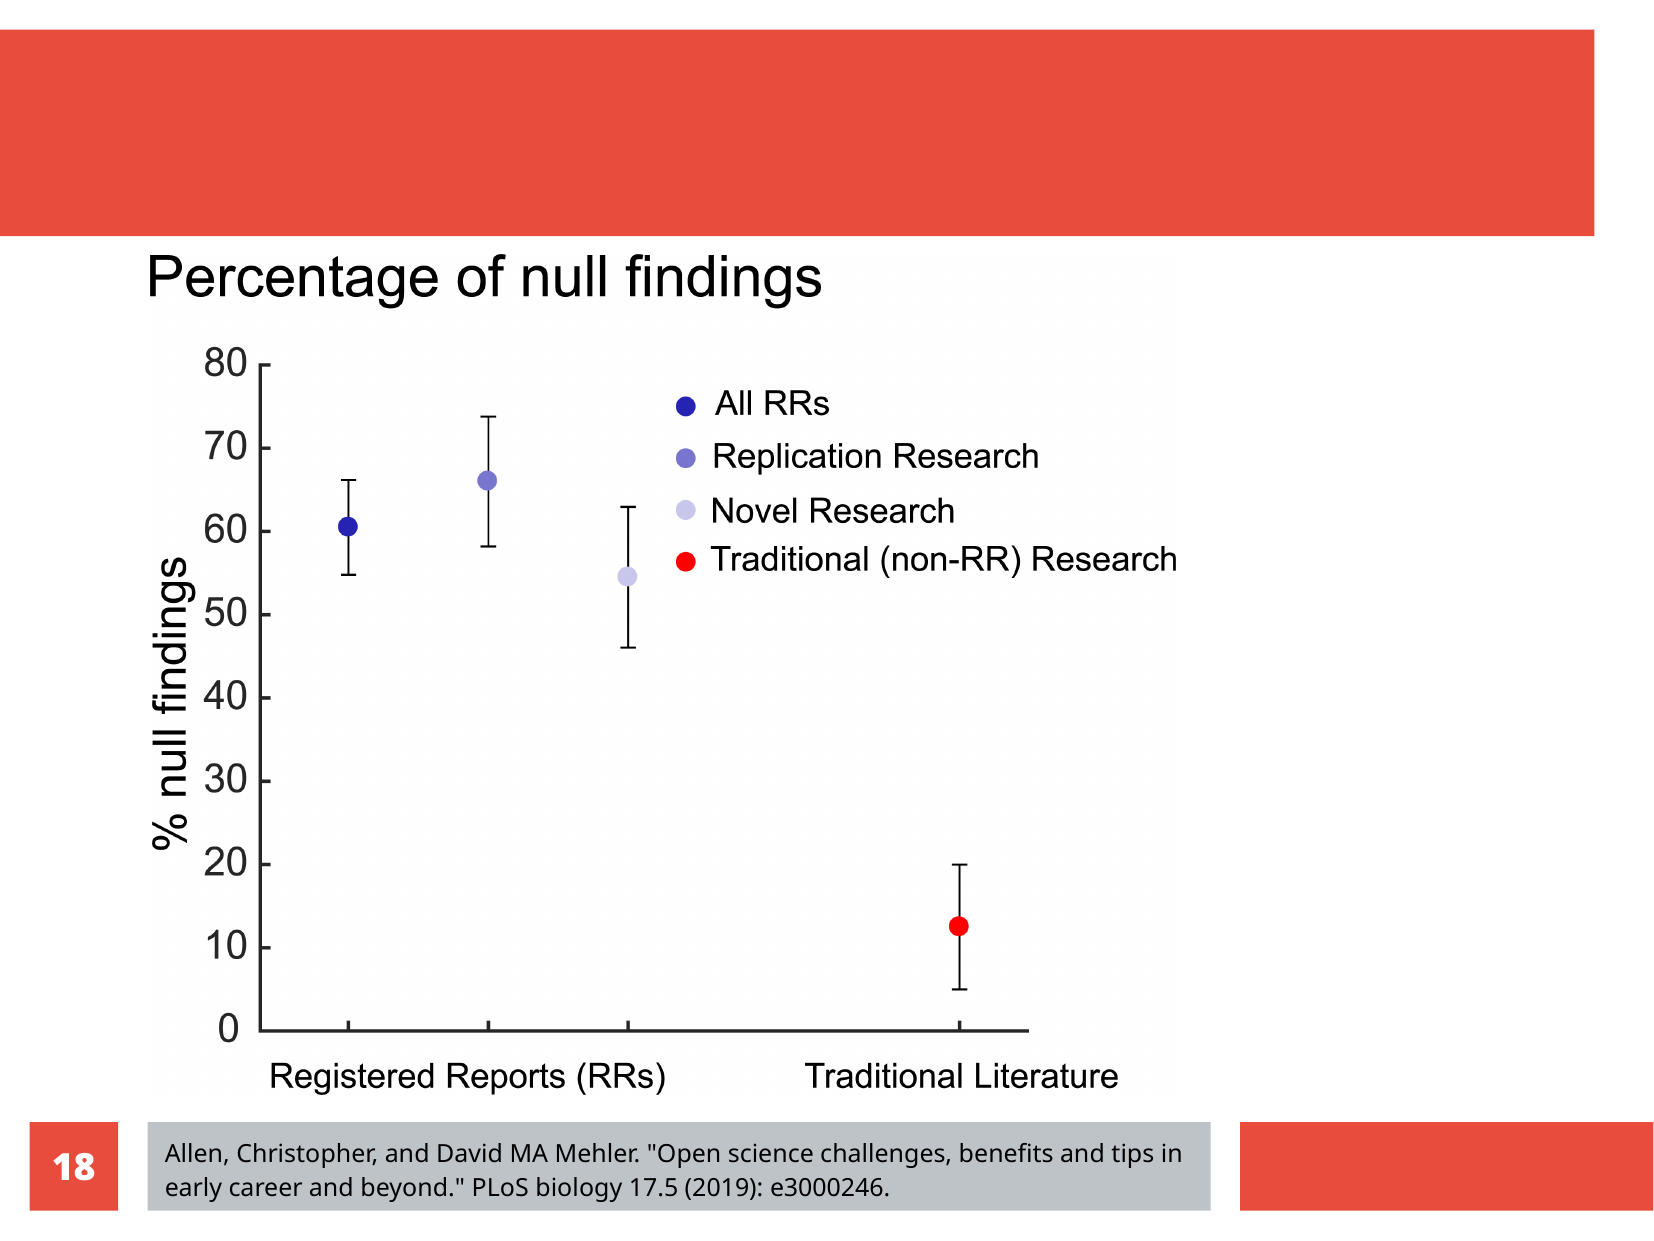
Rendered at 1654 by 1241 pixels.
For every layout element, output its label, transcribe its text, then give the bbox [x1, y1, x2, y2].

picture [150, 254, 1176, 1096]
text_box Allen, Christopher, and David MA Mehler. "Open science challenges, benefits and tips in early career and beyond." PLoS biology 17.5 (2019): e3000246. [150, 1128, 1201, 1216]
